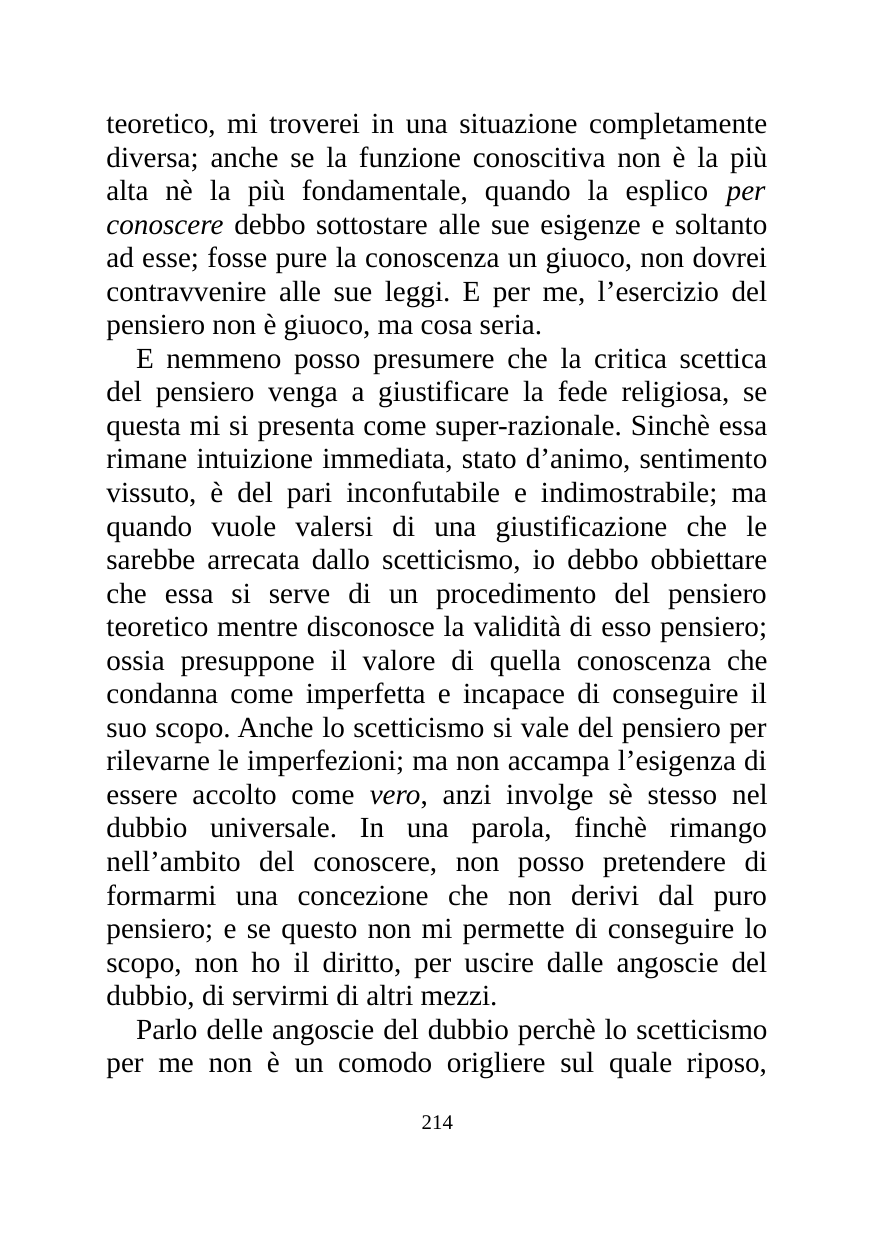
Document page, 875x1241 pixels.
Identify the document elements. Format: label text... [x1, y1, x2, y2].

text E nemmeno posso presumere che la critica scettica del pensiero venga a giustificare la fede religiosa, se questa mi si presenta come super-razionale. Sinchè essa rimane intuizione immediata, stato d’animo, sentimento vissuto, è del pari inconfutabile e indimostrabile; ma quando vuole valersi di una giustificazione che le sarebbe arrecata dallo scetticismo, io debbo obbiettare che essa si serve di un procedimento del pensiero teoretico mentre disconosce la validità di esso pensiero; ossia presuppone il valore di quella conoscenza che condanna come imperfetta e incapace di conseguire il suo scopo. Anche lo scetticismo si vale del pensiero per rilevarne le imperfezioni; ma non accampa l’esigenza di essere accolto come vero, anzi involge sè stesso nel dubbio universale. In una parola, finchè rimango nell’ambito del conoscere, non posso pretendere di formarmi una concezione che non derivi dal puro pensiero; e se questo non mi permette di conseguire lo scopo, non ho il diritto, per uscire dalle angoscie del dubbio, di servirmi di altri mezzi. [106, 341, 768, 1012]
text teoretico, mi troverei in una situazione completamente diversa; anche se la funzione conoscitiva non è la più alta nè la più fondamentale, quando la esplico per conoscere debbo sottostare alle sue esigenze e soltanto ad esse; fosse pure la conoscenza un giuoco, non dovrei contravvenire alle sue leggi. E per me, l’esercizio del pensiero non è giuoco, ma cosa seria. [106, 106, 768, 341]
text Parlo delle angoscie del dubbio perchè lo scetticismo per me non è un comodo origliere sul quale riposo, [106, 1012, 768, 1079]
